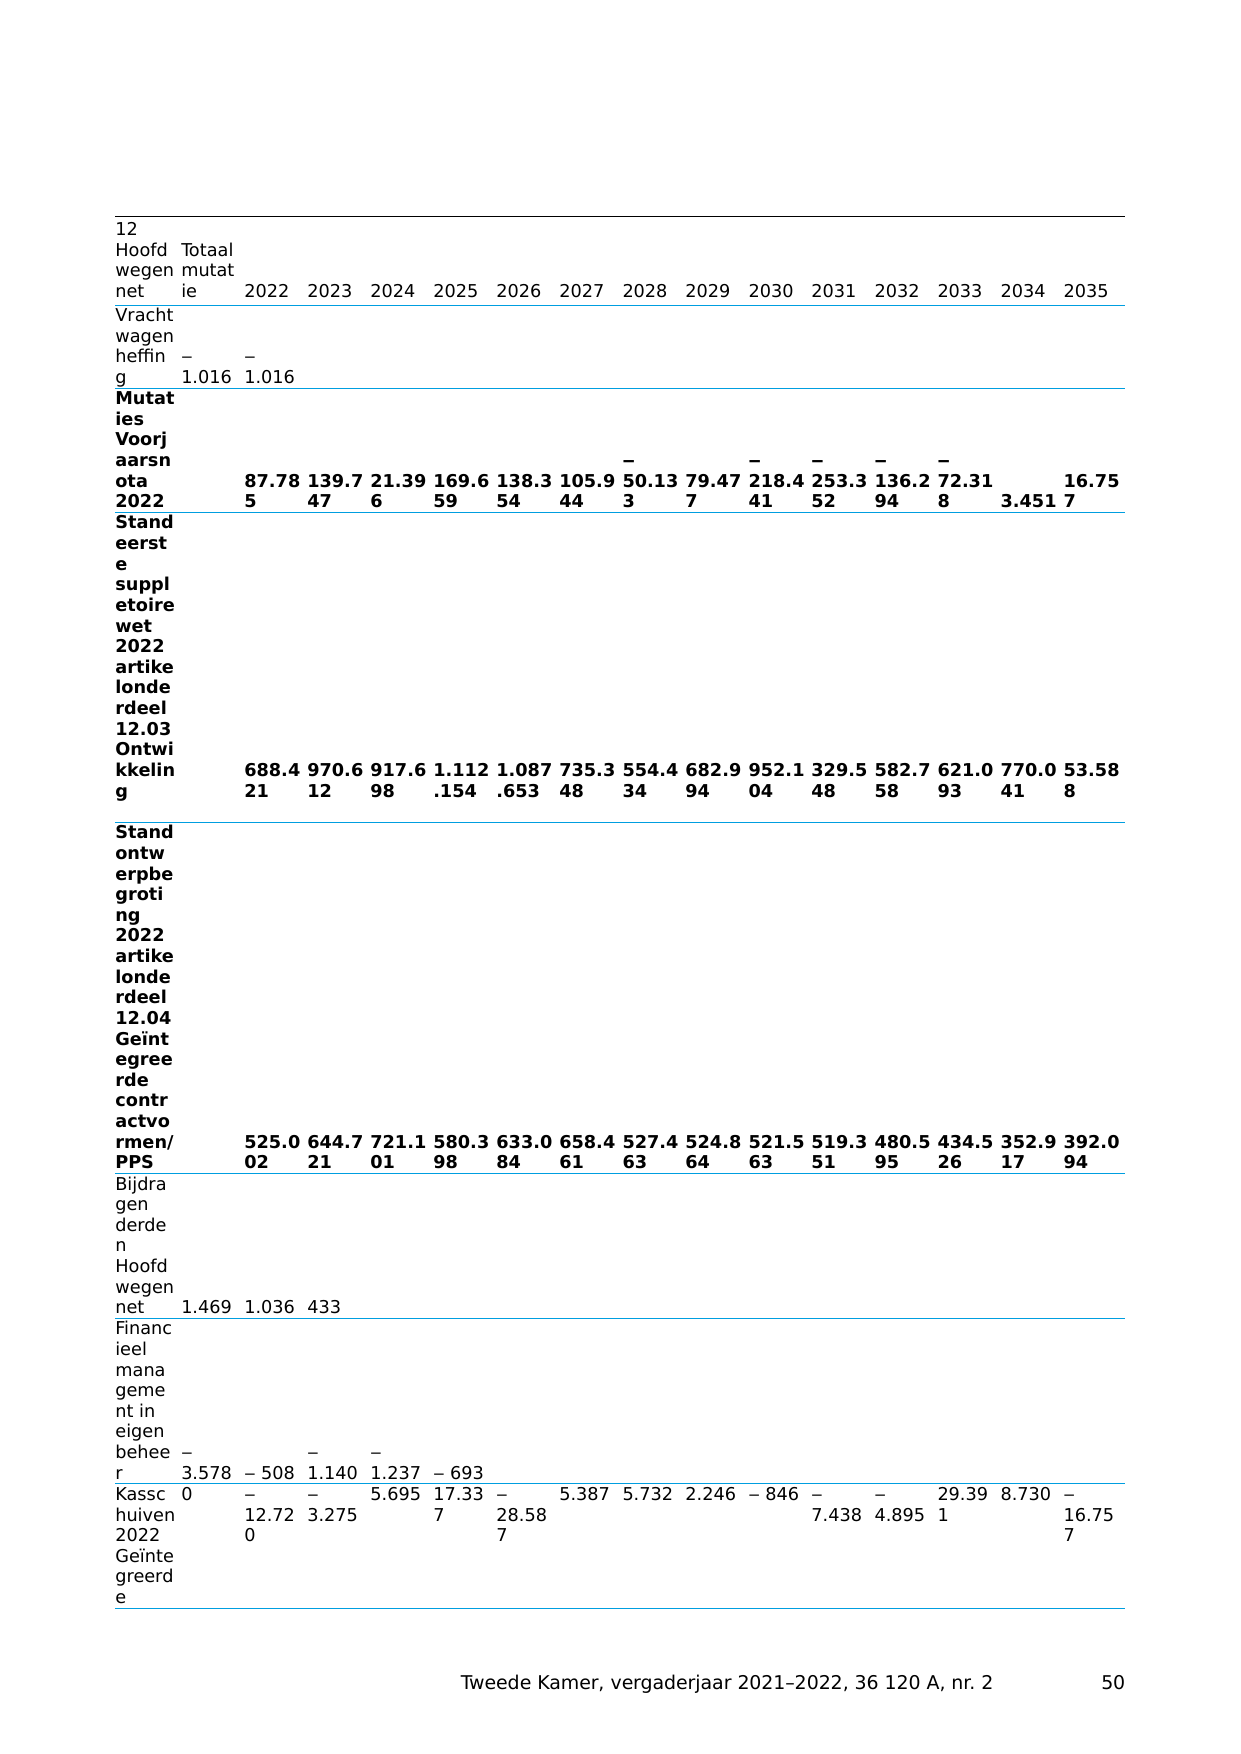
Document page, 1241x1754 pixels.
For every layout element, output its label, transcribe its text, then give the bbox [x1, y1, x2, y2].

table_cell Stand eerste suppletoire wet 2022 artikelonderdeel 12.03 Ontwikkeling [115, 513, 178, 801]
table_cell ‒ 508 [241, 1319, 304, 1483]
table_cell 87.785 [241, 389, 304, 512]
table_cell [745, 1174, 808, 1318]
table_cell ‒ 3.275 [304, 1484, 367, 1608]
table_cell [556, 801, 619, 822]
table_cell 1.036 [241, 1174, 304, 1318]
table_cell 2027 [556, 217, 619, 304]
table_cell [430, 306, 493, 388]
table_cell 139.747 [304, 389, 367, 512]
table_cell [934, 801, 997, 822]
table_cell [745, 306, 808, 388]
table_cell 527.463 [619, 823, 682, 1173]
table_cell [493, 1319, 556, 1483]
table_cell 169.659 [430, 389, 493, 512]
table_cell [871, 801, 934, 822]
table_cell 524.864 [682, 823, 745, 1173]
table_cell 2028 [619, 217, 682, 304]
table_cell 5.387 [556, 1484, 619, 1608]
table_cell 12 Hoofdwegennet [115, 217, 178, 304]
table_cell 644.721 [304, 823, 367, 1173]
table_cell [1060, 1319, 1125, 1483]
table_cell 392.094 [1060, 823, 1125, 1173]
table_cell 2022 [241, 217, 304, 304]
table_cell [934, 1174, 997, 1318]
table_cell [367, 1174, 430, 1318]
table_cell 688.421 [241, 513, 304, 801]
table_cell 138.354 [493, 389, 556, 512]
table_cell Kasschuiven 2022 Geïntegreerde [115, 1484, 178, 1608]
table_cell ‒ 1.016 [178, 306, 241, 388]
table_cell [178, 823, 241, 1173]
table_cell [682, 1174, 745, 1318]
table_cell [430, 801, 493, 822]
table_cell [619, 1319, 682, 1483]
table_cell [934, 1319, 997, 1483]
table_cell [1060, 1174, 1125, 1318]
table_cell [178, 389, 241, 512]
table_cell Stand ontwerpbegroting 2022 artikelonderdeel 12.04 Geïntegreerde contractvormen/PPS [115, 823, 178, 1173]
table_cell 521.563 [745, 823, 808, 1173]
table_cell 2035 [1060, 217, 1125, 304]
table_cell ‒ 693 [430, 1319, 493, 1483]
table_cell 721.101 [367, 823, 430, 1173]
table_cell [241, 801, 304, 822]
table_cell 2030 [745, 217, 808, 304]
table_cell 17.337 [430, 1484, 493, 1608]
table_cell 2023 [304, 217, 367, 304]
table_cell 1.469 [178, 1174, 241, 1318]
table_cell ‒ 4.895 [871, 1484, 934, 1608]
table_cell 480.595 [871, 823, 934, 1173]
table_cell 2025 [430, 217, 493, 304]
table_cell 682.994 [682, 513, 745, 801]
table_cell ‒ 7.438 [808, 1484, 871, 1608]
table_cell 21.396 [367, 389, 430, 512]
table_cell [493, 801, 556, 822]
table_cell 5.695 [367, 1484, 430, 1608]
table_cell [871, 306, 934, 388]
table_cell 8.730 [998, 1484, 1060, 1608]
table_cell 621.093 [934, 513, 997, 801]
table_cell 519.351 [808, 823, 871, 1173]
table_cell 434.526 [934, 823, 997, 1173]
table_cell Vrachtwagenheffing [115, 306, 178, 388]
table_cell 2033 [934, 217, 997, 304]
table_cell [682, 1319, 745, 1483]
table_cell ‒ 1.140 [304, 1319, 367, 1483]
table_cell 105.944 [556, 389, 619, 512]
table_cell Mutaties Voorjaarsnota 2022 [115, 389, 178, 512]
table_cell 970.612 [304, 513, 367, 801]
table_cell 3.451 [998, 389, 1060, 512]
table_cell 735.348 [556, 513, 619, 801]
table_cell 2029 [682, 217, 745, 304]
table_cell [682, 801, 745, 822]
table_cell [367, 306, 430, 388]
table_cell 1.112.154 [430, 513, 493, 801]
table_cell [556, 1174, 619, 1318]
table_cell 633.084 [493, 823, 556, 1173]
table_cell 2034 [998, 217, 1060, 304]
table_cell [304, 801, 367, 822]
table_cell ‒ 16.757 [1060, 1484, 1125, 1608]
table_cell Bijdragen derden Hoofdwegennet [115, 1174, 178, 1318]
table_cell [998, 801, 1060, 822]
table_cell ‒ 218.441 [745, 389, 808, 512]
table_cell [871, 1319, 934, 1483]
table_cell 580.398 [430, 823, 493, 1173]
table_cell [998, 1319, 1060, 1483]
table_cell [808, 801, 871, 822]
table_cell ‒ 1.237 [367, 1319, 430, 1483]
table_cell ‒ 28.587 [493, 1484, 556, 1608]
table_cell [998, 1174, 1060, 1318]
table_cell ‒ 253.352 [808, 389, 871, 512]
table_cell ‒ 12.720 [241, 1484, 304, 1608]
table_cell [1060, 801, 1125, 822]
table_cell [178, 801, 241, 822]
table_cell [556, 1319, 619, 1483]
table_cell ‒ 846 [745, 1484, 808, 1608]
table_cell 352.917 [998, 823, 1060, 1173]
table_cell 16.757 [1060, 389, 1125, 512]
table_cell 433 [304, 1174, 367, 1318]
table_cell ‒ 50.133 [619, 389, 682, 512]
table_cell [682, 306, 745, 388]
table_cell ‒ 136.294 [871, 389, 934, 512]
table_cell 1.087.653 [493, 513, 556, 801]
table_cell 2024 [367, 217, 430, 304]
table_cell 2.246 [682, 1484, 745, 1608]
table_cell 79.477 [682, 389, 745, 512]
table_header Tabel 13 Artikel 12 Hoofdwegennet (bedragen x € 1.000) [115, 191, 1125, 216]
table_cell 329.548 [808, 513, 871, 801]
table_cell 554.434 [619, 513, 682, 801]
table_cell [304, 306, 367, 388]
table_cell ‒ 72.318 [934, 389, 997, 512]
table_cell [367, 801, 430, 822]
table_cell [493, 1174, 556, 1318]
table_cell 952.104 [745, 513, 808, 801]
table_cell Totaal mutatie [178, 217, 241, 304]
table_cell 2032 [871, 217, 934, 304]
table_cell [493, 306, 556, 388]
table_cell [745, 1319, 808, 1483]
table_cell 2031 [808, 217, 871, 304]
table_cell [808, 1319, 871, 1483]
table_cell 525.002 [241, 823, 304, 1173]
table_cell [115, 801, 178, 822]
table_cell 53.588 [1060, 513, 1125, 801]
table_cell 582.758 [871, 513, 934, 801]
table_cell Financieel management in eigen beheer [115, 1319, 178, 1483]
table_cell [871, 1174, 934, 1318]
table_cell [619, 306, 682, 388]
table_cell ‒ 3.578 [178, 1319, 241, 1483]
table_cell [178, 513, 241, 801]
table_cell [619, 801, 682, 822]
table_cell 2026 [493, 217, 556, 304]
table_cell 0 [178, 1484, 241, 1608]
table_cell 917.698 [367, 513, 430, 801]
table_cell [619, 1174, 682, 1318]
table_cell [1060, 306, 1125, 388]
table_cell 5.732 [619, 1484, 682, 1608]
table_cell [998, 306, 1060, 388]
table_cell 29.391 [934, 1484, 997, 1608]
table_cell [556, 306, 619, 388]
table_cell [934, 306, 997, 388]
table_cell [808, 1174, 871, 1318]
table_cell 658.461 [556, 823, 619, 1173]
table_cell ‒ 1.016 [241, 306, 304, 388]
table_cell [430, 1174, 493, 1318]
table_cell [745, 801, 808, 822]
table_cell [808, 306, 871, 388]
table_cell 770.041 [998, 513, 1060, 801]
